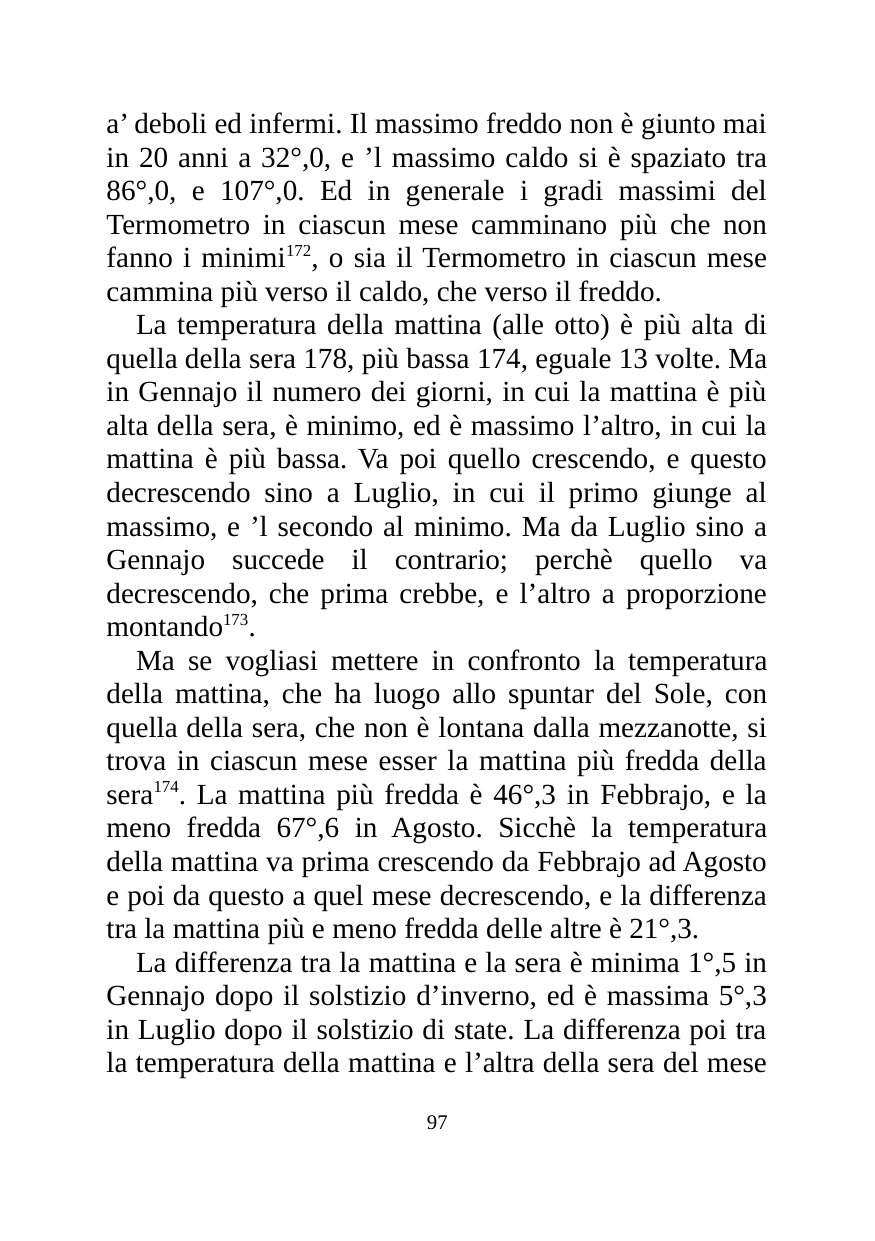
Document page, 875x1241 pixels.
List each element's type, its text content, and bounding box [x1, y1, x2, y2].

text La temperatura della mattina (alle otto) è più alta di quella della sera 178, più bassa 174, eguale 13 volte. Ma in Gennajo il numero dei giorni, in cui la mattina è più alta della sera, è minimo, ed è massimo l’altro, in cui la mattina è più bassa. Va poi quello crescendo, e questo decrescendo sino a Luglio, in cui il primo giunge al massimo, e ’l secondo al minimo. Ma da Luglio sino a Gennajo succede il contrario; perchè quello va decrescendo, che prima crebbe, e l’altro a proporzione montando. [106, 307, 768, 643]
text Ma se vogliasi mettere in confronto la temperatura della mattina, che ha luogo allo spuntar del Sole, con quella della sera, che non è lontana dalla mezzanotte, si trova in ciascun mese esser la mattina più fredda della sera. La mattina più fredda è 46°,3 in Febbrajo, e la meno fredda 67°,6 in Agosto. Sicchè la temperatura della mattina va prima crescendo da Febbrajo ad Agosto e poi da questo a quel mese decrescendo, e la differenza tra la mattina più e meno fredda delle altre è 21°,3. [106, 643, 768, 945]
text a’ deboli ed infermi. Il massimo freddo non è giunto mai in 20 anni a 32°,0, e ’l massimo caldo si è spaziato tra 86°,0, e 107°,0. Ed in generale i gradi massimi del Termometro in ciascun mese camminano più che non fanno i minimi, o sia il Termometro in ciascun mese cammina più verso il caldo, che verso il freddo. [106, 106, 768, 307]
text La differenza tra la mattina e la sera è minima 1°,5 in Gennajo dopo il solstizio d’inverno, ed è massima 5°,3 in Luglio dopo il solstizio di state. La differenza poi tra la temperatura della mattina e l’altra della sera del mese [106, 945, 768, 1079]
